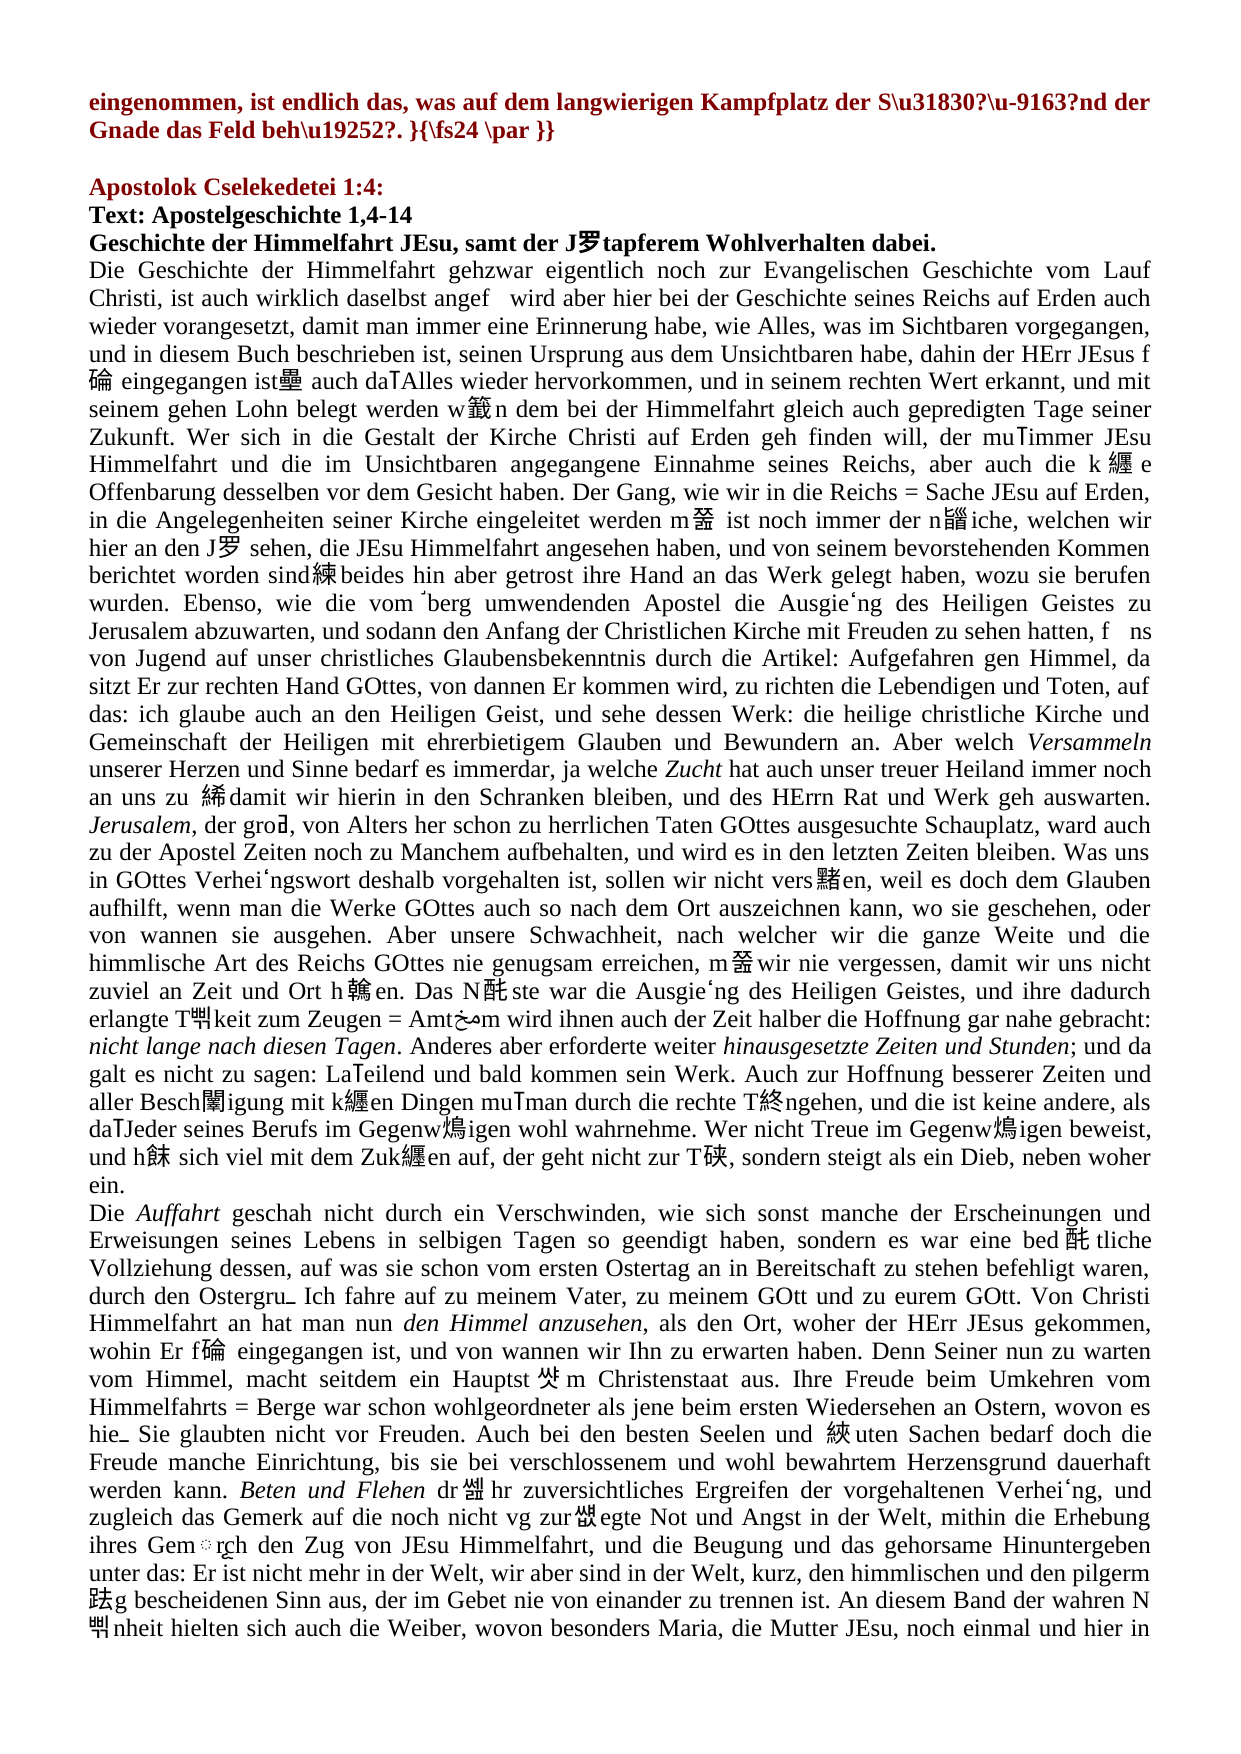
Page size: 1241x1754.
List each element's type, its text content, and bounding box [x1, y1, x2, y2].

text Apostolok Cselekedetei 1:4: [88, 173, 1152, 201]
text Geschichte der Himmelfahrt JEsu, samt der J罗tapferem Wohlverhalten dabei. [88, 229, 1152, 257]
text eingenommen, ist endlich das, was auf dem langwierigen Kampfplatz der S\u31830?\u-9163?nd der Gnade das Feld beh\u19252?. }{\fs24 \par }} [88, 88, 1152, 144]
text Die Geschichte der Himmelfahrt gehzwar eigentlich noch zur Evangelischen Geschichte vom Lauf Christi, ist auch wirklich daselbst angef઒wird aber hier bei der Geschichte seines Reichs auf Erden auch wieder vorangesetzt, damit man immer eine Erinnerung habe, wie Alles, was im Sichtbaren vorgegangen, und in diesem Buch beschrieben ist, seinen Ursprung aus dem Unsichtbaren habe, dahin der HErr JEsus f碖 eingegangen ist壘 auch daߠAlles wieder hervorkommen, und in seinem rechten Wert erkannt, und mit seinem gehen Lohn belegt werden w籖n dem bei der Himmelfahrt gleich auch gepredigten Tage seiner Zukunft. Wer sich in die Gestalt der Kirche Christi auf Erden geh finden will, der muߠimmer JEsu Himmelfahrt und die im Unsichtbaren angegangene Einnahme seines Reichs, aber auch die k纒e Offenbarung desselben vor dem Gesicht haben. Der Gang, wie wir in die Reichs = Sache JEsu auf Erden, in die Angelegenheiten seiner Kirche eingeleitet werden m쭖 ist noch immer der n䭬iche, welchen wir hier an den J罗 sehen, die JEsu Himmelfahrt angesehen haben, und von seinem bevorstehenden Kommen berichtet worden sind練beides hin aber getrost ihre Hand an das Werk gelegt haben, wozu sie berufen wurden. Ebenso, wie die vom ֬berg umwendenden Apostel die Ausgieߵng des Heiligen Geistes zu Jerusalem abzuwarten, und sodann den Anfang der Christlichen Kirche mit Freuden zu sehen hatten, f઒ns von Jugend auf unser christliches Glaubensbekenntnis durch die Artikel: Aufgefahren gen Himmel, da sitzt Er zur rechten Hand GOttes, von dannen Er kommen wird, zu richten die Lebendigen und Toten, auf das: ich glaube auch an den Heiligen Geist, und sehe dessen Werk: die heilige christliche Kirche und Gemeinschaft der Heiligen mit ehrerbietigem Glauben und Bewundern an. Aber welch Versammeln unserer Herzen und Sinne bedarf es immerdar, ja welche Zucht hat auch unser treuer Heiland immer noch an uns zu 絺damit wir hierin in den Schranken bleiben, und des HErrn Rat und Werk geh auswarten. Jerusalem, der groߥ, von Alters her schon zu herrlichen Taten GOttes ausgesuchte Schauplatz, ward auch zu der Apostel Zeiten noch zu Manchem aufbehalten, und wird es in den letzten Zeiten bleiben. Was uns in GOttes Verheiߵngswort deshalb vorgehalten ist, sollen wir nicht vers䵭en, weil es doch dem Glauben aufhilft, wenn man die Werke GOttes auch so nach dem Ort auszeichnen kann, wo sie geschehen, oder von wannen sie ausgehen. Aber unsere Schwachheit, nach welcher wir die ganze Weite und die himmlische Art des Reichs GOttes nie genugsam erreichen, m쭖wir nie vergessen, damit wir uns nicht zuviel an Zeit und Ort h䮧en. Das N䣨ste war die Ausgieߵng des Heiligen Geistes, und ihre dadurch erlangte T삒keit zum Zeugen = Amtﱇm wird ihnen auch der Zeit halber die Hoffnung gar nahe gebracht: nicht lange nach diesen Tagen. Anderes aber erforderte weiter hinausgesetzte Zeiten und Stunden; und da galt es nicht zu sagen: Laߠeilend und bald kommen sein Werk. Auch zur Hoffnung besserer Zeiten und aller Besch䦴igung mit k纒en Dingen muߠman durch die rechte T終ngehen, und die ist keine andere, als daߠJeder seines Berufs im Gegenw䲴igen wohl wahrnehme. Wer nicht Treue im Gegenw䲴igen beweist, und h䬴 sich viel mit dem Zuk纒en auf, der geht nicht zur T硖, sondern steigt als ein Dieb, neben woher ein. [88, 257, 1152, 1199]
text Text: Apostelgeschichte 1,4-14 [88, 201, 1152, 229]
text Die Auffahrt geschah nicht durch ein Verschwinden, wie sich sonst manche der Erscheinungen und Erweisungen seines Lebens in selbigen Tagen so geendigt haben, sondern es war eine bed䣨tliche Vollziehung dessen, auf was sie schon vom ersten Ostertag an in Bereitschaft zu stehen befehligt waren, durch den Ostergruߺ Ich fahre auf zu meinem Vater, zu meinem GOtt und zu eurem GOtt. Von Christi Himmelfahrt an hat man nun den Himmel anzusehen, als den Ort, woher der HErr JEsus gekommen, wohin Er f碖 eingegangen ist, und von wannen wir Ihn zu erwarten haben. Denn Seiner nun zu warten vom Himmel, macht seitdem ein Hauptst썃m Christenstaat aus. Ihre Freude beim Umkehren vom Himmelfahrts = Berge war schon wohlgeordneter als jene beim ersten Wiedersehen an Ostern, wovon es hieߺ Sie glaubten nicht vor Freuden. Auch bei den besten Seelen und 綊uten Sachen bedarf doch die Freude manche Einrichtung, bis sie bei verschlossenem und wohl bewahrtem Herzensgrund dauerhaft werden kann. Beten und Flehen dr쎒hr zuversichtliches Ergreifen der vorgehaltenen Verheiߵng, und zugleich das Gemerk auf die noch nicht vg zur썞egte Not und Angst in der Welt, mithin die Erhebung ihres Gemୂrch den Zug von JEsu Himmelfahrt, und die Beugung und das gehorsame Hinuntergeben unter das: Er ist nicht mehr in der Welt, wir aber sind in der Welt, kurz, den himmlischen und den pilgerm䟩g bescheidenen Sinn aus, der im Gebet nie von einander zu trennen ist. An diesem Band der wahren N삒nheit hielten sich auch die Weiber, wovon besonders Maria, die Mutter JEsu, noch einmal und hier in [88, 1199, 1152, 1642]
